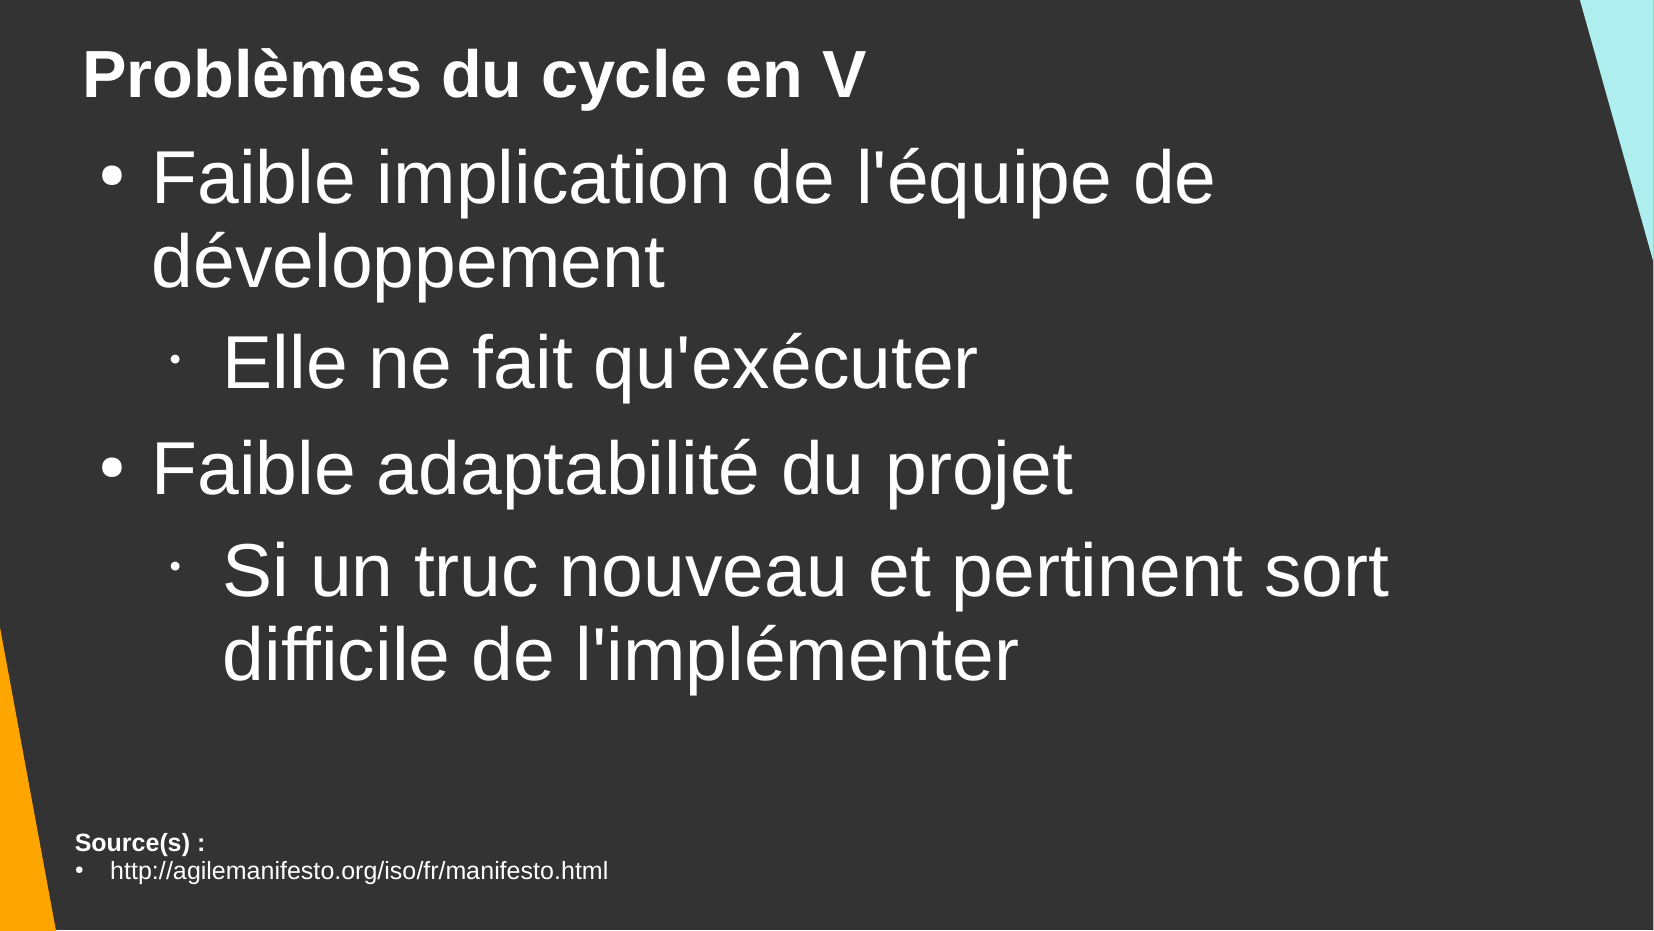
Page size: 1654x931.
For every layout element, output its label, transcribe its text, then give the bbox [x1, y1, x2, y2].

text_box [1579, 0, 1654, 265]
text_box Source(s) : http://agilemanifesto.org/iso/fr/manifesto.html [59, 821, 1546, 920]
text_box [0, 627, 57, 931]
list Faible implication de l'équipe de développement Elle ne fait qu'exécuter Faible adaptabilité du projet Si un truc nouveau et pertinent sort difficile de l'implémenter [80, 135, 1620, 777]
title Problèmes du cycle en V [82, 37, 1571, 122]
